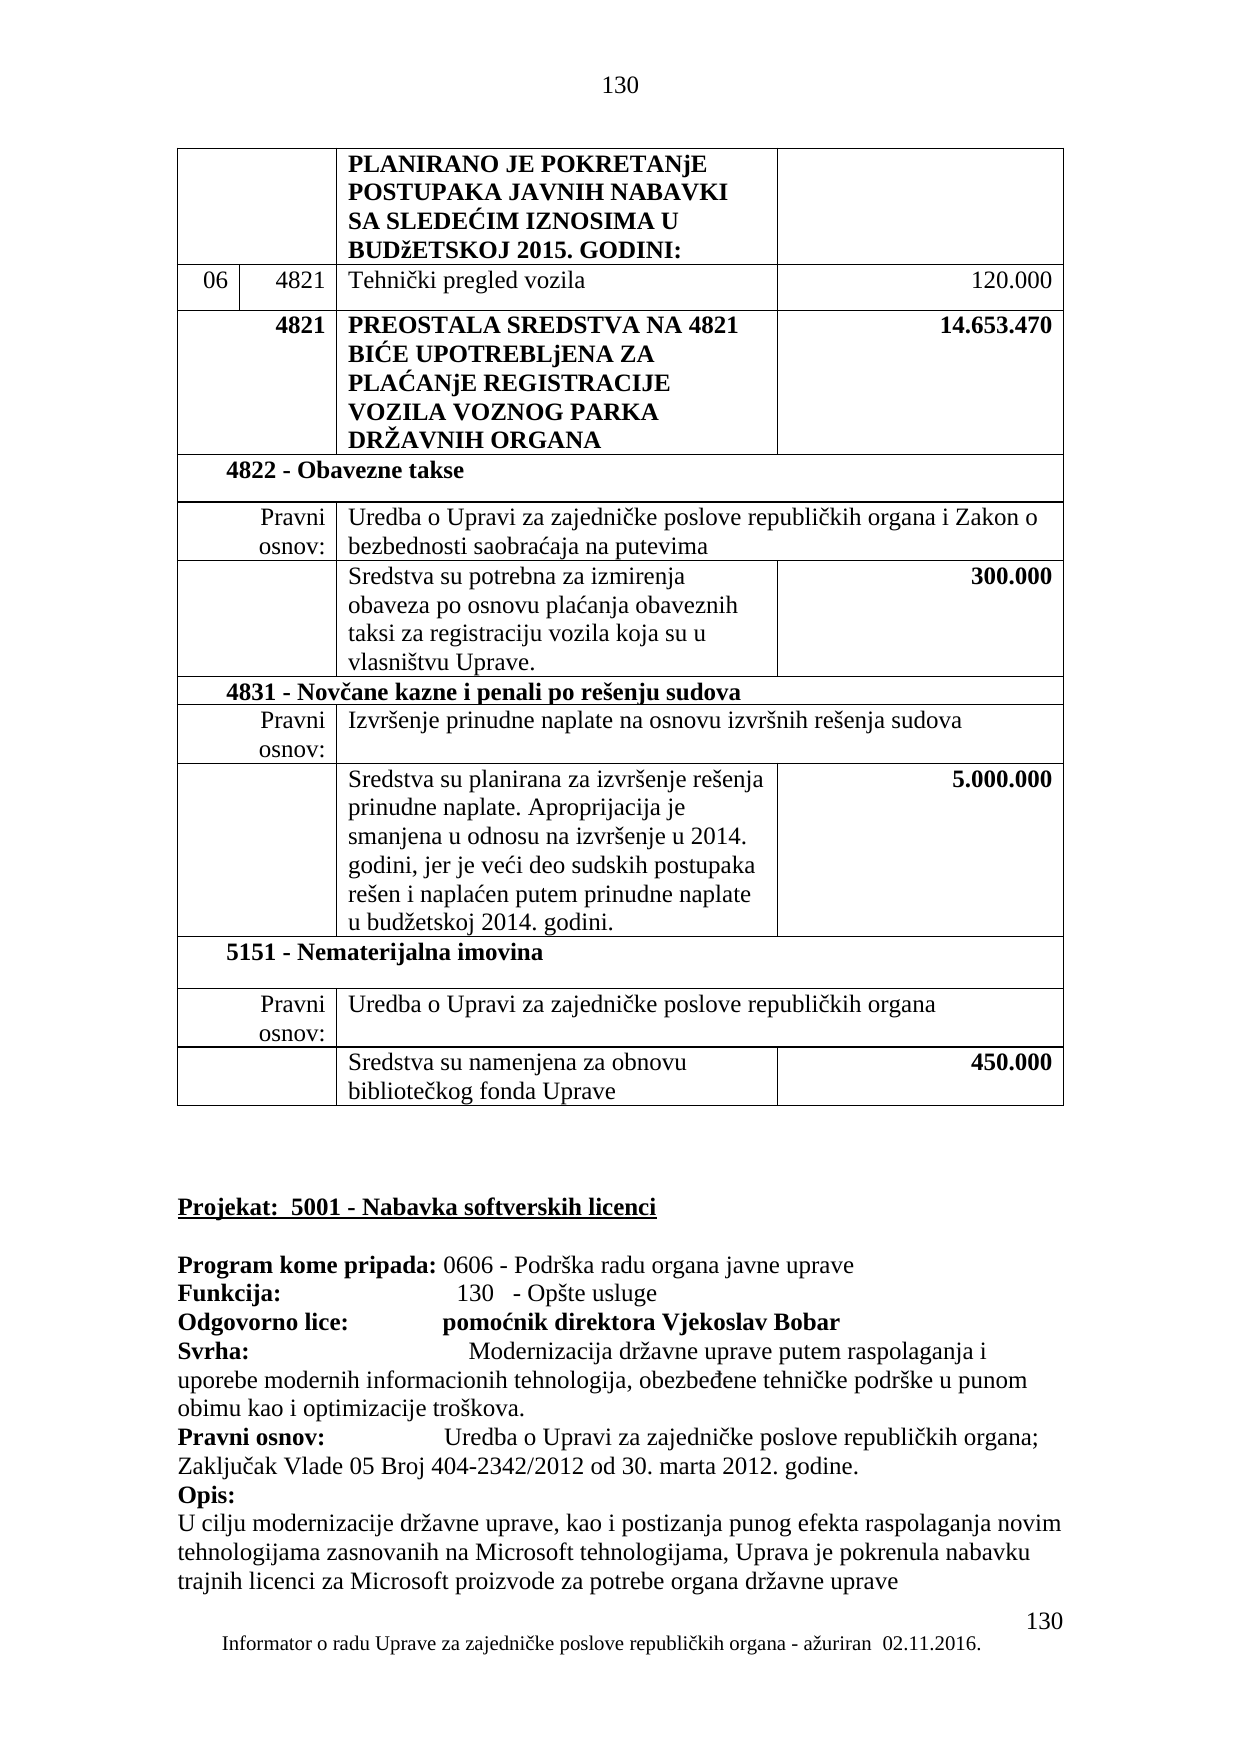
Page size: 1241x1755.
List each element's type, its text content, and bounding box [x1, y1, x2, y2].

table_cell 5.000.000 [778, 764, 1063, 936]
table_cell 300.000 [778, 561, 1063, 676]
table_cell 4821 [240, 265, 336, 309]
table_cell 120.000 [778, 265, 1063, 309]
text U cilјu modernizacije državne uprave, kao i postizanja punog efekta raspolaganja novim tehnologijama zasnovanih na Microsoft tehnologijama, Uprava je pokrenula nabavku trajnih licenci za Microsoft proizvode za potrebe organa državne uprave [177, 1508, 1063, 1595]
table_cell [178, 764, 336, 936]
table_cell PREOSTALA SREDSTVA NA 4821 BIĆE UPOTREBLjENA ZA PLAĆANјE REGISTRACIJE VOZILA VOZNOG PARKA DRŽAVNIH ORGANA [337, 311, 777, 454]
table_cell 14.653.470 [778, 311, 1063, 454]
table_cell [778, 149, 1063, 264]
table_cell Pravni osnov: [178, 503, 336, 560]
text Projekat: 5001 - Nabavka softverskih licenci [177, 1163, 1063, 1221]
table_cell Uredba o Upravi za zajedničke poslove republičkih organa i Zakon o bezbednosti saobraćaja na putevima [337, 503, 1063, 560]
text Program kome pripada: 0606 - Podrška radu organa javne uprave Funkcija: 130 - Opšte usluge Odgovorno lice: pomoćnik direktora Vjekoslav Bobar Svrha: Modernizacija državne uprave putem raspolaganja i uporebe modernih informacionih tehnologija, obezbeđene tehničke podrške u punom obimu kao i optimizacije troškova. Pravni osnov: Uredba o Upravi za zajedničke poslove republičkih organa; Zaklјučak Vlade 05 Broj 404-2342/2012 od 30. marta 2012. godine. Opis: [177, 1221, 1063, 1508]
table_cell Sredstva su potrebna za izmirenja obaveza po osnovu plaćanja obaveznih taksi za registraciju vozila koja su u vlasništvu Uprave. [337, 561, 777, 676]
table_cell 06 [178, 265, 239, 309]
table_cell 5151 - Nematerijalna imovina [178, 937, 1063, 988]
table_cell Sredstva su planirana za izvršenje rešenja prinudne naplate. Aproprijacija je smanjena u odnosu na izvršenje u 2014. godini, jer je veći deo sudskih postupaka rešen i naplaćen putem prinudne naplate u budžetskoj 2014. godini. [337, 764, 777, 936]
table_cell Sredstva su namenjena za obnovu bibliotečkog fonda Uprave [337, 1048, 777, 1105]
table_cell 4821 [178, 311, 336, 454]
table_cell 450.000 [778, 1048, 1063, 1105]
table_cell PLANIRANO JE POKRETANјE POSTUPAKA JAVNIH NABAVKI SA SLEDEĆIM IZNOSIMA U BUDžETSKOJ 2015. GODINI: [337, 149, 777, 264]
table_cell [178, 561, 336, 676]
table_cell Uredba o Upravi za zajedničke poslove republičkih organa [337, 989, 1063, 1046]
table_cell Pravni osnov: [178, 705, 336, 763]
table_cell 4822 - Obavezne takse [178, 455, 1063, 501]
table_cell Pravni osnov: [178, 989, 336, 1046]
table_cell Tehnički pregled vozila [337, 265, 777, 309]
table_cell [178, 1048, 336, 1105]
table_cell [178, 149, 336, 264]
table_cell 4831 - Novčane kazne i penali po rešenju sudova [178, 677, 1063, 704]
table_cell Izvršenje prinudne naplate na osnovu izvršnih rešenja sudova [337, 705, 1063, 763]
